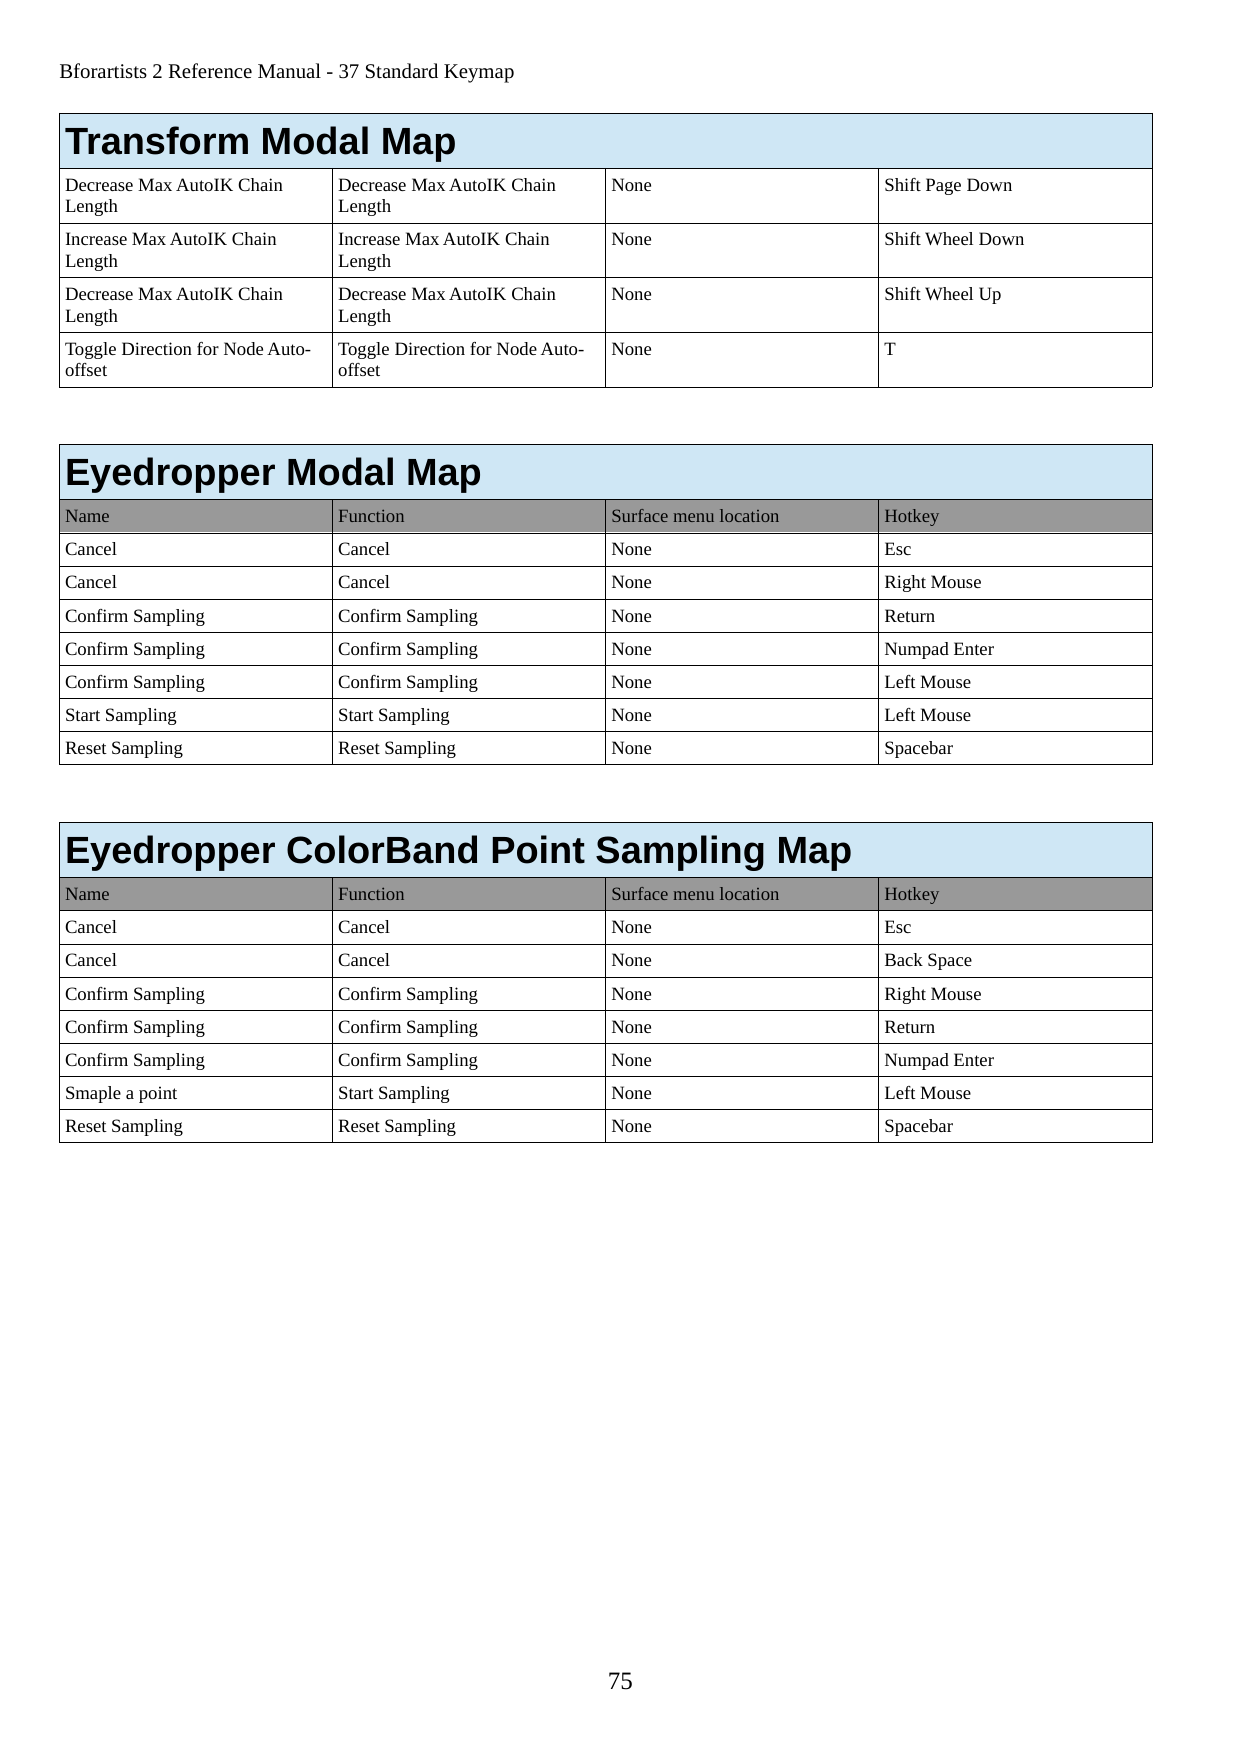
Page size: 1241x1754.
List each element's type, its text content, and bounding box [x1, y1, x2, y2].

table_cell Cancel [333, 945, 605, 977]
table_cell Shift Wheel Up [879, 278, 1152, 332]
table_cell Cancel [60, 911, 332, 943]
table_cell Reset Sampling [333, 1110, 605, 1142]
table_cell None [606, 633, 878, 665]
table_cell Confirm Sampling [333, 600, 605, 632]
table_header Transform Modal Map [60, 114, 1152, 168]
table_cell Return [879, 600, 1152, 632]
table_cell Cancel [60, 567, 332, 599]
table_cell Spacebar [879, 732, 1152, 764]
table_cell Decrease Max AutoIK Chain Length [60, 169, 332, 222]
table_cell Decrease Max AutoIK Chain Length [333, 278, 605, 332]
table_cell Cancel [60, 534, 332, 566]
table_cell Confirm Sampling [333, 978, 605, 1010]
table_cell None [606, 169, 878, 222]
table_cell None [606, 600, 878, 632]
table_cell Left Mouse [879, 666, 1152, 698]
table_cell Reset Sampling [333, 732, 605, 764]
table_cell None [606, 978, 878, 1010]
table_cell Left Mouse [879, 699, 1152, 731]
table_cell Shift Wheel Down [879, 224, 1152, 277]
table_cell Start Sampling [333, 699, 605, 731]
table_cell Reset Sampling [60, 1110, 332, 1142]
table_cell Shift Page Down [879, 169, 1152, 222]
table_cell Back Space [879, 945, 1152, 977]
table_cell None [606, 1110, 878, 1142]
table_header Eyedropper Modal Map [60, 445, 1152, 499]
table_cell Confirm Sampling [333, 1011, 605, 1043]
table_cell Increase Max AutoIK Chain Length [60, 224, 332, 277]
table_cell Cancel [333, 911, 605, 943]
table_cell Right Mouse [879, 567, 1152, 599]
table_cell None [606, 911, 878, 943]
table_cell Name [60, 500, 332, 532]
table_cell Confirm Sampling [60, 633, 332, 665]
table_cell None [606, 278, 878, 332]
table_cell Esc [879, 911, 1152, 943]
table_cell Cancel [60, 945, 332, 977]
table_cell Toggle Direction for Node Auto-offset [60, 333, 332, 387]
table_cell Function [333, 878, 605, 910]
table_cell None [606, 1077, 878, 1109]
table_cell Decrease Max AutoIK Chain Length [333, 169, 605, 222]
table_cell Surface menu location [606, 878, 878, 910]
table_cell T [879, 333, 1152, 387]
table_cell Name [60, 878, 332, 910]
table_cell None [606, 1044, 878, 1076]
table_cell Cancel [333, 534, 605, 566]
table_cell Hotkey [879, 878, 1152, 910]
table_cell None [606, 333, 878, 387]
table_cell Hotkey [879, 500, 1152, 532]
table_cell Return [879, 1011, 1152, 1043]
table_cell None [606, 224, 878, 277]
table_cell None [606, 732, 878, 764]
table_cell Function [333, 500, 605, 532]
table_cell None [606, 945, 878, 977]
table_cell Esc [879, 534, 1152, 566]
table_cell Spacebar [879, 1110, 1152, 1142]
table_cell Increase Max AutoIK Chain Length [333, 224, 605, 277]
table_cell Confirm Sampling [60, 978, 332, 1010]
table_cell Confirm Sampling [60, 1044, 332, 1076]
table_cell Numpad Enter [879, 633, 1152, 665]
table_cell Confirm Sampling [333, 633, 605, 665]
table_cell Confirm Sampling [333, 666, 605, 698]
table_cell Start Sampling [333, 1077, 605, 1109]
table_cell Confirm Sampling [333, 1044, 605, 1076]
table_cell None [606, 567, 878, 599]
table_cell Confirm Sampling [60, 600, 332, 632]
table_cell None [606, 534, 878, 566]
table_cell Toggle Direction for Node Auto-offset [333, 333, 605, 387]
table_cell Right Mouse [879, 978, 1152, 1010]
table_cell Cancel [333, 567, 605, 599]
table_cell Surface menu location [606, 500, 878, 532]
table_cell None [606, 666, 878, 698]
table_cell Start Sampling [60, 699, 332, 731]
table_header Eyedropper ColorBand Point Sampling Map [60, 823, 1152, 877]
table_cell Left Mouse [879, 1077, 1152, 1109]
table_cell Reset Sampling [60, 732, 332, 764]
table_cell None [606, 1011, 878, 1043]
table_cell Numpad Enter [879, 1044, 1152, 1076]
table_cell Smaple a point [60, 1077, 332, 1109]
table_cell Confirm Sampling [60, 666, 332, 698]
table_cell None [606, 699, 878, 731]
table_cell Confirm Sampling [60, 1011, 332, 1043]
table_cell Decrease Max AutoIK Chain Length [60, 278, 332, 332]
